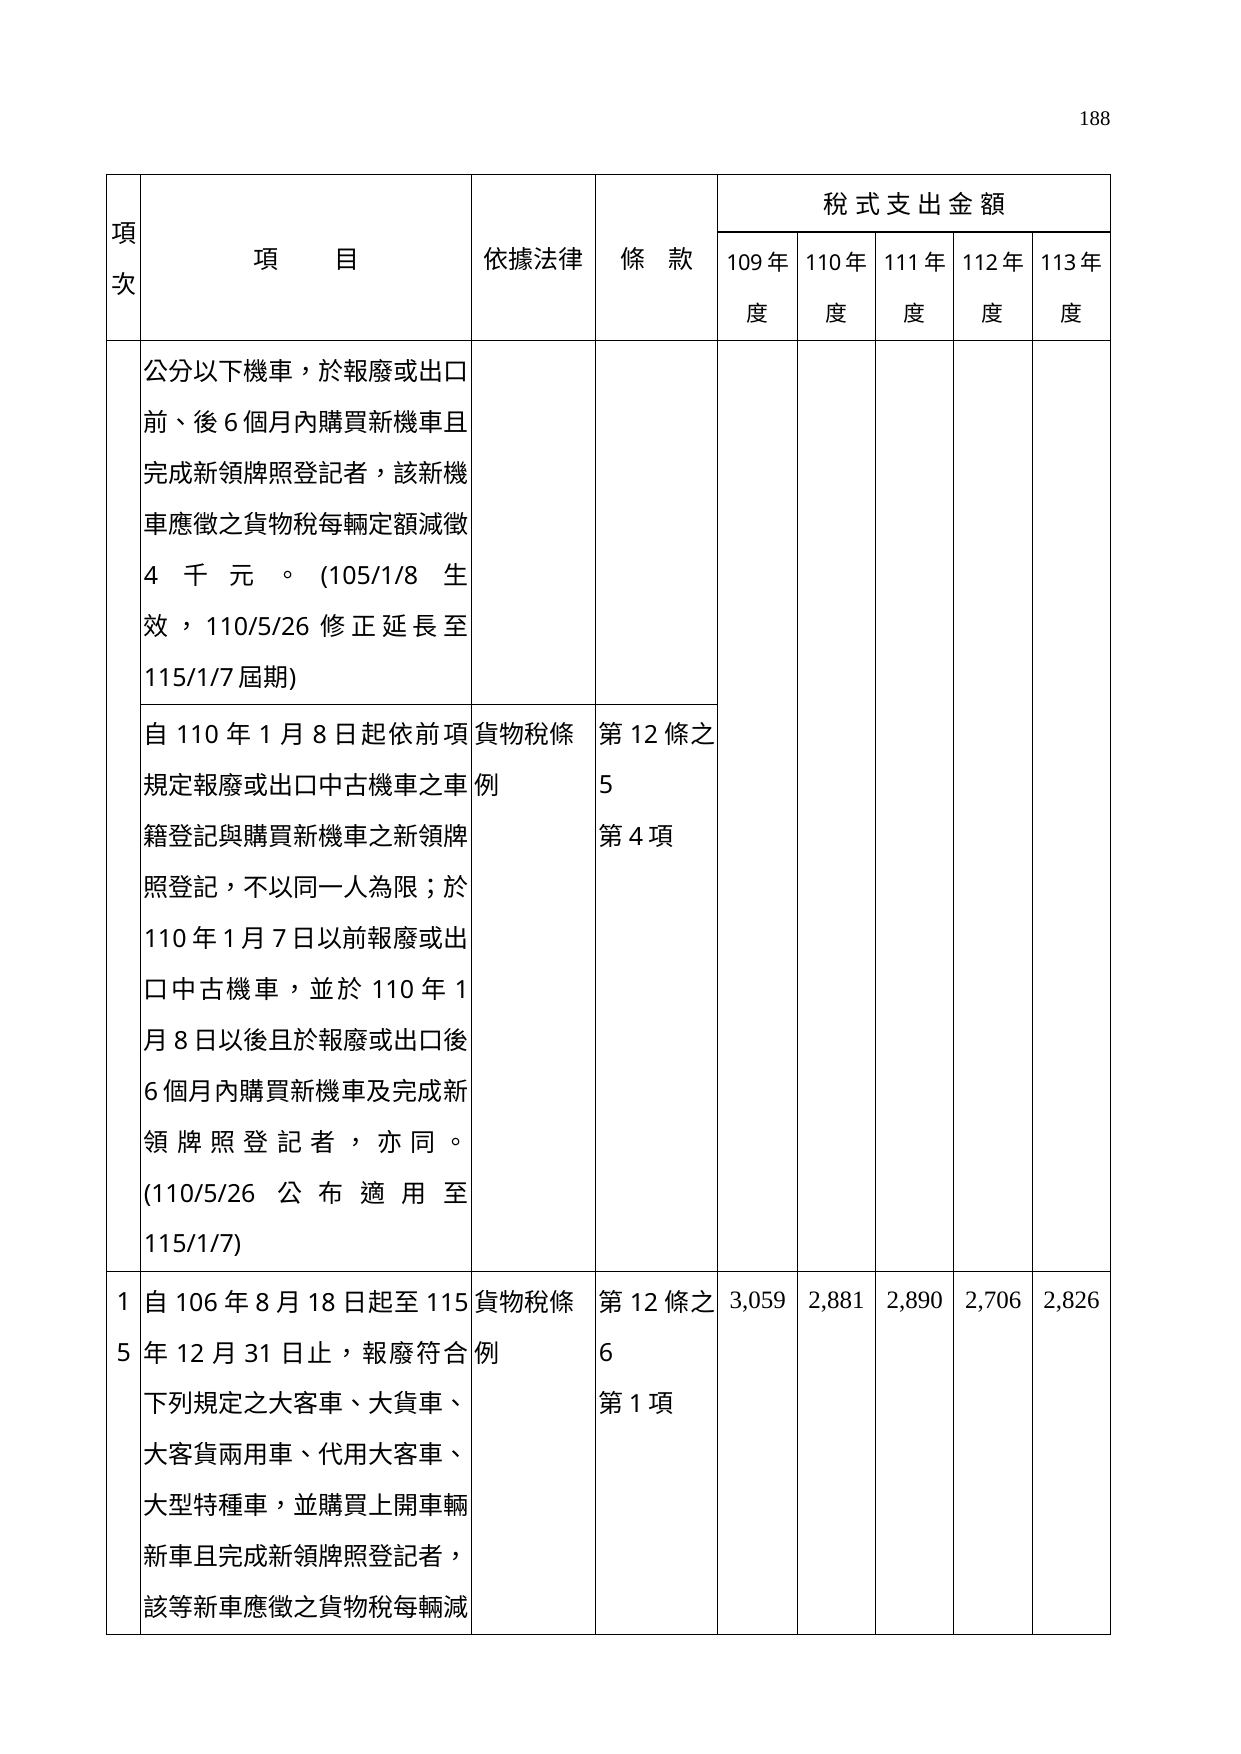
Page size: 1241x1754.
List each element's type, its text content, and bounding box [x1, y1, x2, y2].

table_cell 2,881 [798, 1272, 875, 1634]
table_header 稅 式 支 出 金 額 [718, 175, 1110, 231]
table_cell [1033, 341, 1110, 1271]
table_cell 2,890 [876, 1272, 953, 1634]
table_cell 自106年8月18日起至115年12月31日止，報廢符合下列規定之大客車、大貨車、大客貨兩用車、代用大客車、大型特種車，並購買上開車輛新車且完成新領牌照登記者，該等新車應徵之貨物稅每輛減 [141, 1272, 471, 1634]
table_cell [718, 341, 797, 1271]
table_cell 110年度 [798, 233, 875, 340]
table_cell 15 [107, 1272, 140, 1634]
table_cell 第12條之6 第1項 [596, 1272, 717, 1634]
table_cell 貨物稅條例 [472, 705, 595, 1271]
table_cell 3,059 [718, 1272, 797, 1634]
table_cell 109年度 [718, 233, 797, 340]
table_header 條 款 [596, 175, 717, 340]
table_cell 2,826 [1033, 1272, 1110, 1634]
table_cell [596, 341, 717, 704]
table_cell 111年度 [876, 233, 953, 340]
table_cell 自110年1月8日起依前項規定報廢或出口中古機車之車籍登記與購買新機車之新領牌照登記，不以同一人為限；於110年1月7日以前報廢或出口中古機車，並於110年1月8日以後且於報廢或出口後6個月內購買新機車及完成新領牌照登記者，亦同。(110/5/26公布適用至115/1/7) [141, 705, 471, 1271]
table_cell 2,706 [954, 1272, 1032, 1634]
table_cell [107, 341, 140, 1271]
table_header 項次 [107, 175, 140, 340]
table_cell 113年度 [1033, 233, 1110, 340]
table_cell 貨物稅條例 [472, 1272, 595, 1634]
table_header 依據法律 [472, 175, 595, 340]
table_cell 112年度 [954, 233, 1032, 340]
table_cell [798, 341, 875, 1271]
table_cell [954, 341, 1032, 1271]
table_cell 第12條之5 第4項 [596, 705, 717, 1271]
table_cell [472, 341, 595, 704]
table_cell [876, 341, 953, 1271]
table_cell 公分以下機車，於報廢或出口前、後6個月內購買新機車且完成新領牌照登記者，該新機車應徵之貨物稅每輛定額減徵4千元。(105/1/8生效，110/5/26修正延長至115/1/7屆期) [141, 341, 471, 704]
table_header 項 目 [141, 175, 471, 340]
